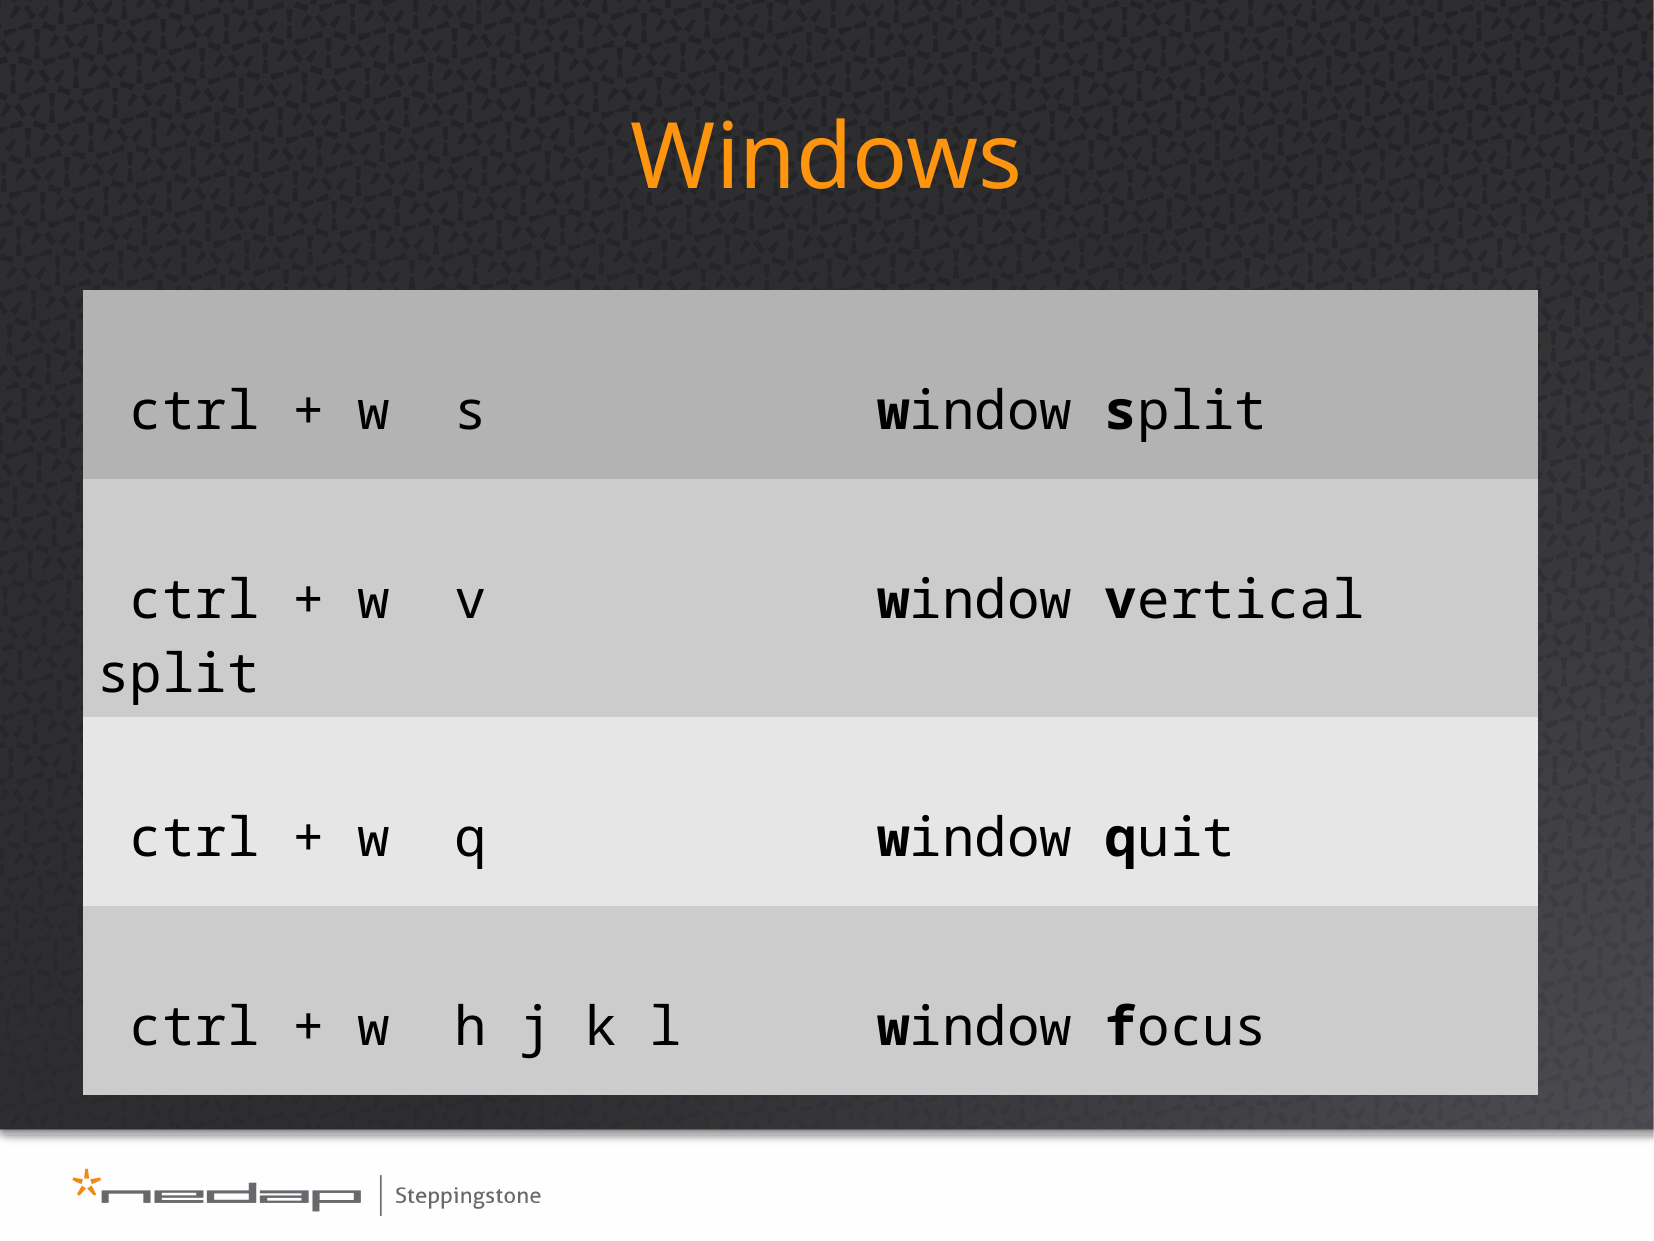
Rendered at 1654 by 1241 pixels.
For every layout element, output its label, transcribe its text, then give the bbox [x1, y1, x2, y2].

picture [0, 0, 1654, 1241]
table_cell ctrl + w q window quit [83, 717, 1538, 906]
table_cell ctrl + w v window vertical split [83, 479, 1538, 717]
table_cell ctrl + w h j k l window focus [83, 906, 1538, 1095]
title Windows [82, 49, 1571, 257]
table_header ctrl + w s window split [83, 290, 1538, 479]
